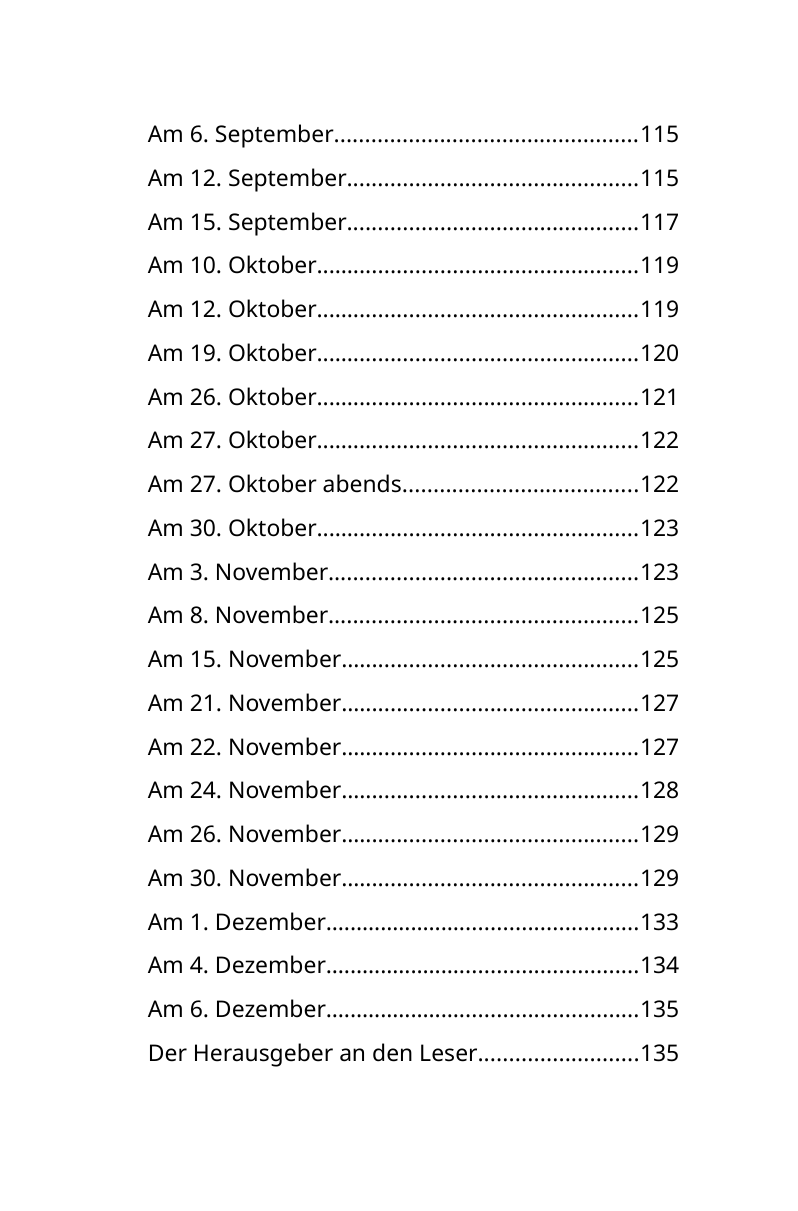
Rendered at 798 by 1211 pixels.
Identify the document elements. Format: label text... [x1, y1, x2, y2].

text Am 1. Dezember 133 [148, 906, 679, 937]
text Am 12. Oktober 119 [148, 293, 679, 324]
text Am 6. Dezember 135 [148, 993, 679, 1024]
text Am 15. September 117 [148, 206, 679, 237]
text Der Herausgeber an den Leser 135 [148, 1037, 679, 1068]
text Am 4. Dezember 134 [148, 949, 679, 981]
text Am 15. November 125 [148, 643, 679, 674]
text Am 21. November 127 [148, 687, 679, 718]
text Am 26. November 129 [148, 818, 679, 849]
text Am 10. Oktober 119 [148, 249, 679, 281]
text Am 30. Oktober 123 [148, 512, 679, 543]
text Am 19. Oktober 120 [148, 337, 679, 368]
text Am 27. Oktober abends 122 [148, 468, 679, 499]
text Am 6. September 115 [148, 118, 679, 149]
text Am 26. Oktober 121 [148, 381, 679, 412]
text Am 8. November 125 [148, 599, 679, 631]
text Am 24. November 128 [148, 774, 679, 806]
text Am 12. September 115 [148, 162, 679, 193]
text Am 22. November 127 [148, 731, 679, 762]
text Am 27. Oktober 122 [148, 424, 679, 456]
text Am 3. November 123 [148, 556, 679, 587]
text Am 30. November 129 [148, 862, 679, 893]
